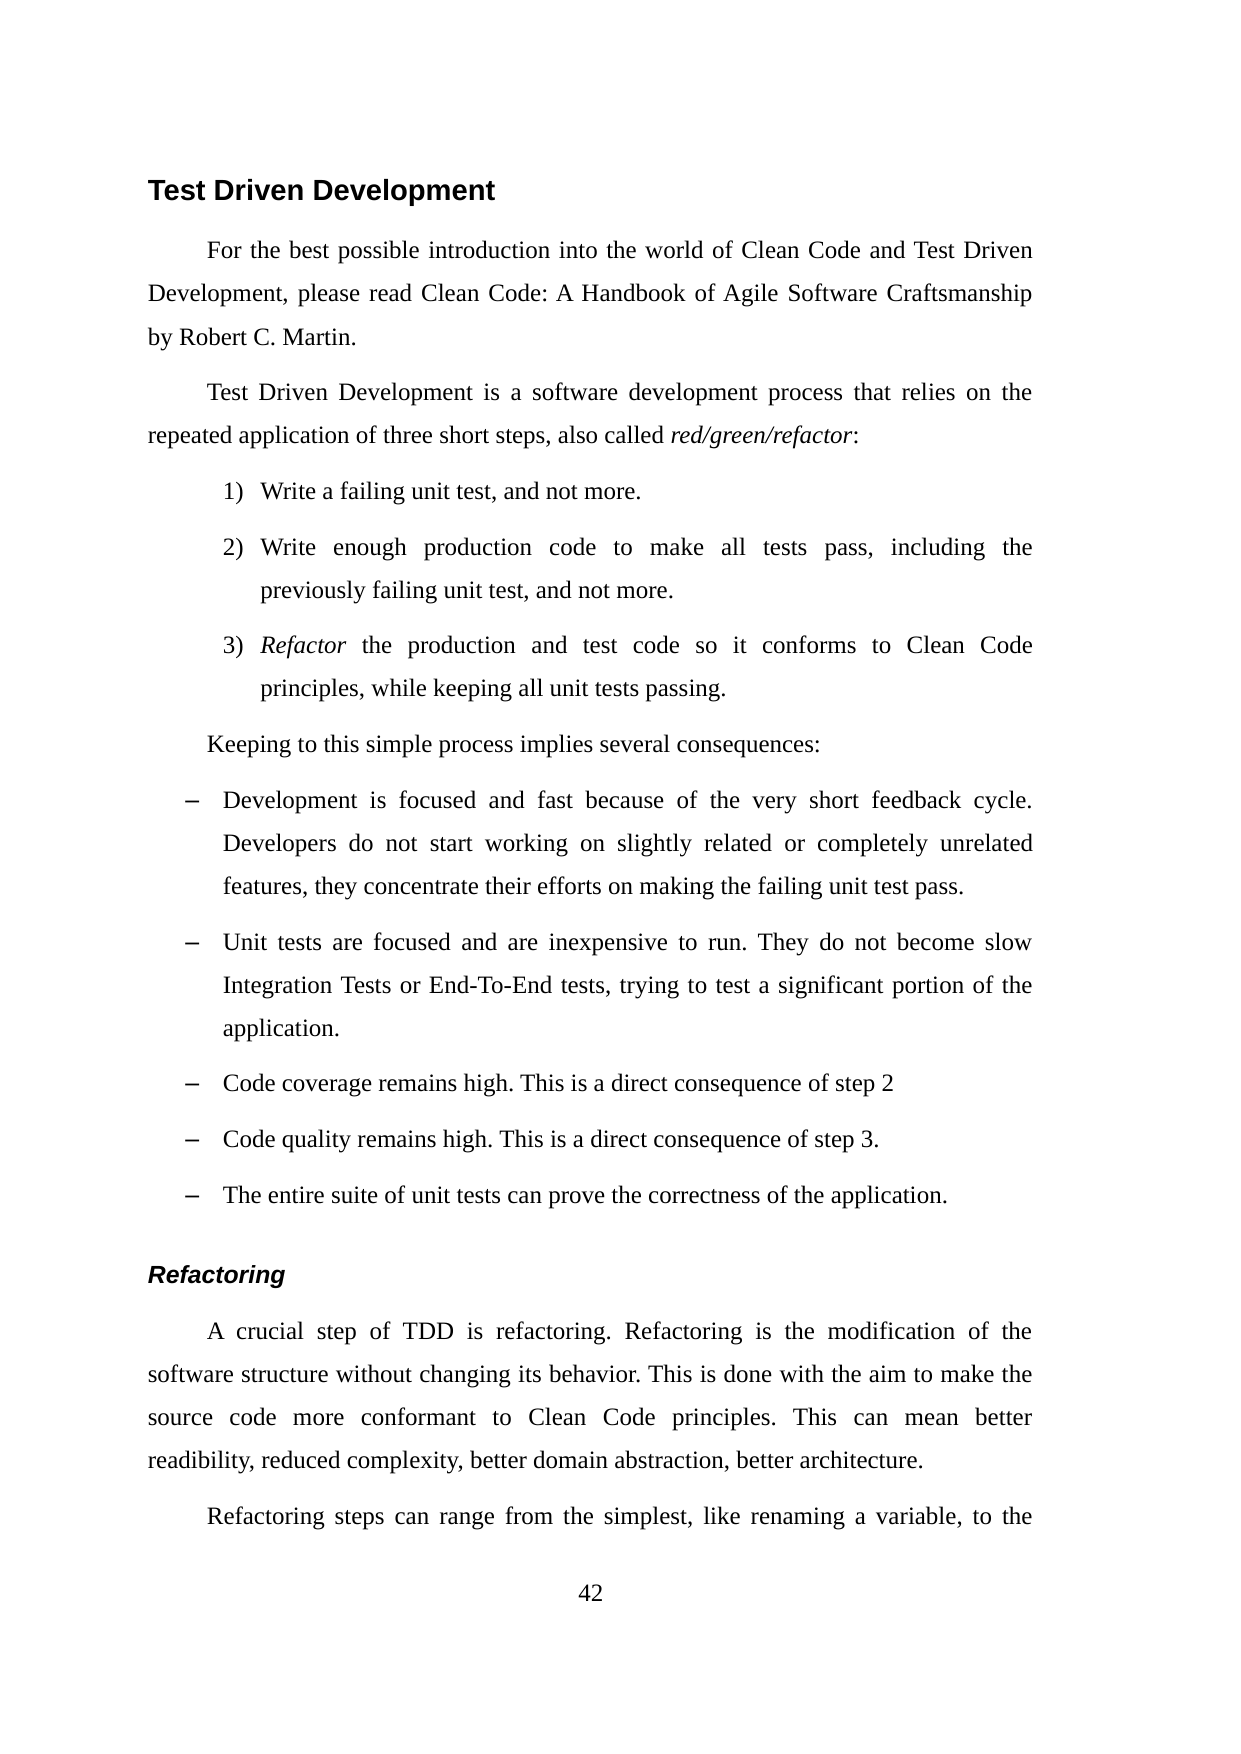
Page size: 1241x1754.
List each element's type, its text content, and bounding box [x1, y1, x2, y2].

list Unit tests are focused and are inexpensive to run. They do not become slow Integration Tests or End-To-End tests, trying to test a significant portion of the application. [185, 927, 1033, 1042]
subtitle Refactoring [148, 1260, 1033, 1289]
text For the best possible introduction into the world of Clean Code and Test Driven Development, please read Clean Code: A Handbook of Agile Software Craftsmanship by Robert C. Martin. [148, 235, 1033, 350]
list Code coverage remains high. This is a direct consequence of step 2 [185, 1068, 1033, 1097]
list Refactor the production and test code so it conforms to Clean Code principles, while keeping all unit tests passing. [223, 630, 1033, 702]
subtitle Test Driven Development [148, 173, 1033, 206]
list Write enough production code to make all tests pass, including the previously failing unit test, and not more. [223, 532, 1033, 603]
list Write a failing unit test, and not more. [223, 476, 1033, 505]
text Test Driven Development is a software development process that relies on the repeated application of three short steps, also called red/green/refactor: [148, 377, 1033, 449]
text Keeping to this simple process implies several consequences: [148, 729, 1033, 758]
list Development is focused and fast because of the very short feedback cycle. Developers do not start working on slightly related or completely unrelated features, they concentrate their efforts on making the failing unit test pass. [185, 785, 1033, 900]
text Refactoring steps can range from the simplest, like renaming a variable, to the [148, 1501, 1033, 1529]
text A crucial step of TDD is refactoring. Refactoring is the modification of the software structure without changing its behavior. This is done with the aim to make the source code more conformant to Clean Code principles. This can mean better readibility, reduced complexity, better domain abstraction, better architecture. [148, 1316, 1033, 1474]
list Code quality remains high. This is a direct consequence of step 3. [185, 1124, 1033, 1153]
list The entire suite of unit tests can prove the correctness of the application. [185, 1180, 1033, 1208]
